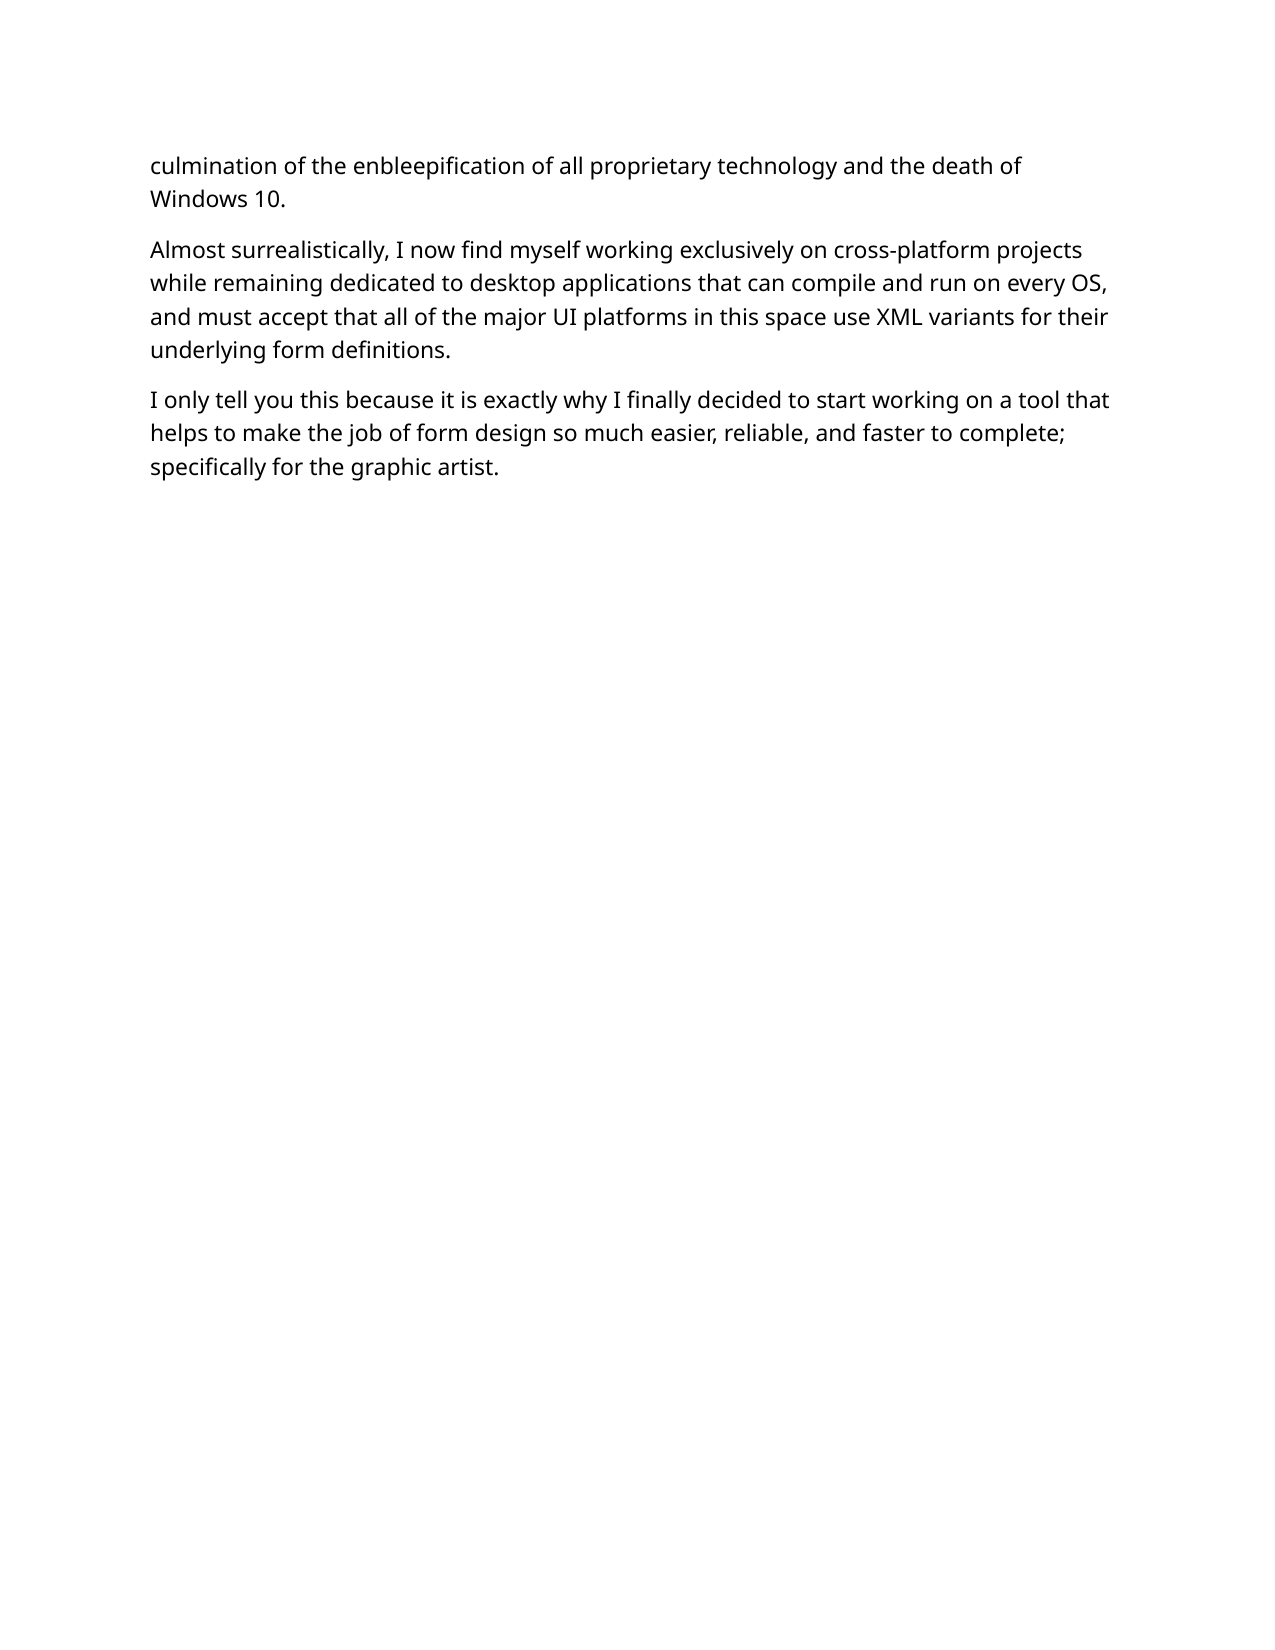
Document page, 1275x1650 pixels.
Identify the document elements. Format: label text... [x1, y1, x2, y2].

text I only tell you this because it is exactly why I finally decided to start working on a tool that helps to make the job of form design so much easier, reliable, and faster to complete; specifically for the graphic artist. [150, 384, 1125, 482]
text Almost surrealistically, I now find myself working exclusively on cross-platform projects while remaining dedicated to desktop applications that can compile and run on every OS, and must accept that all of the major UI platforms in this space use XML variants for their underlying form definitions. [150, 233, 1125, 365]
text culmination of the enbleepification of all proprietary technology and the death of Windows 10. [150, 150, 1125, 215]
